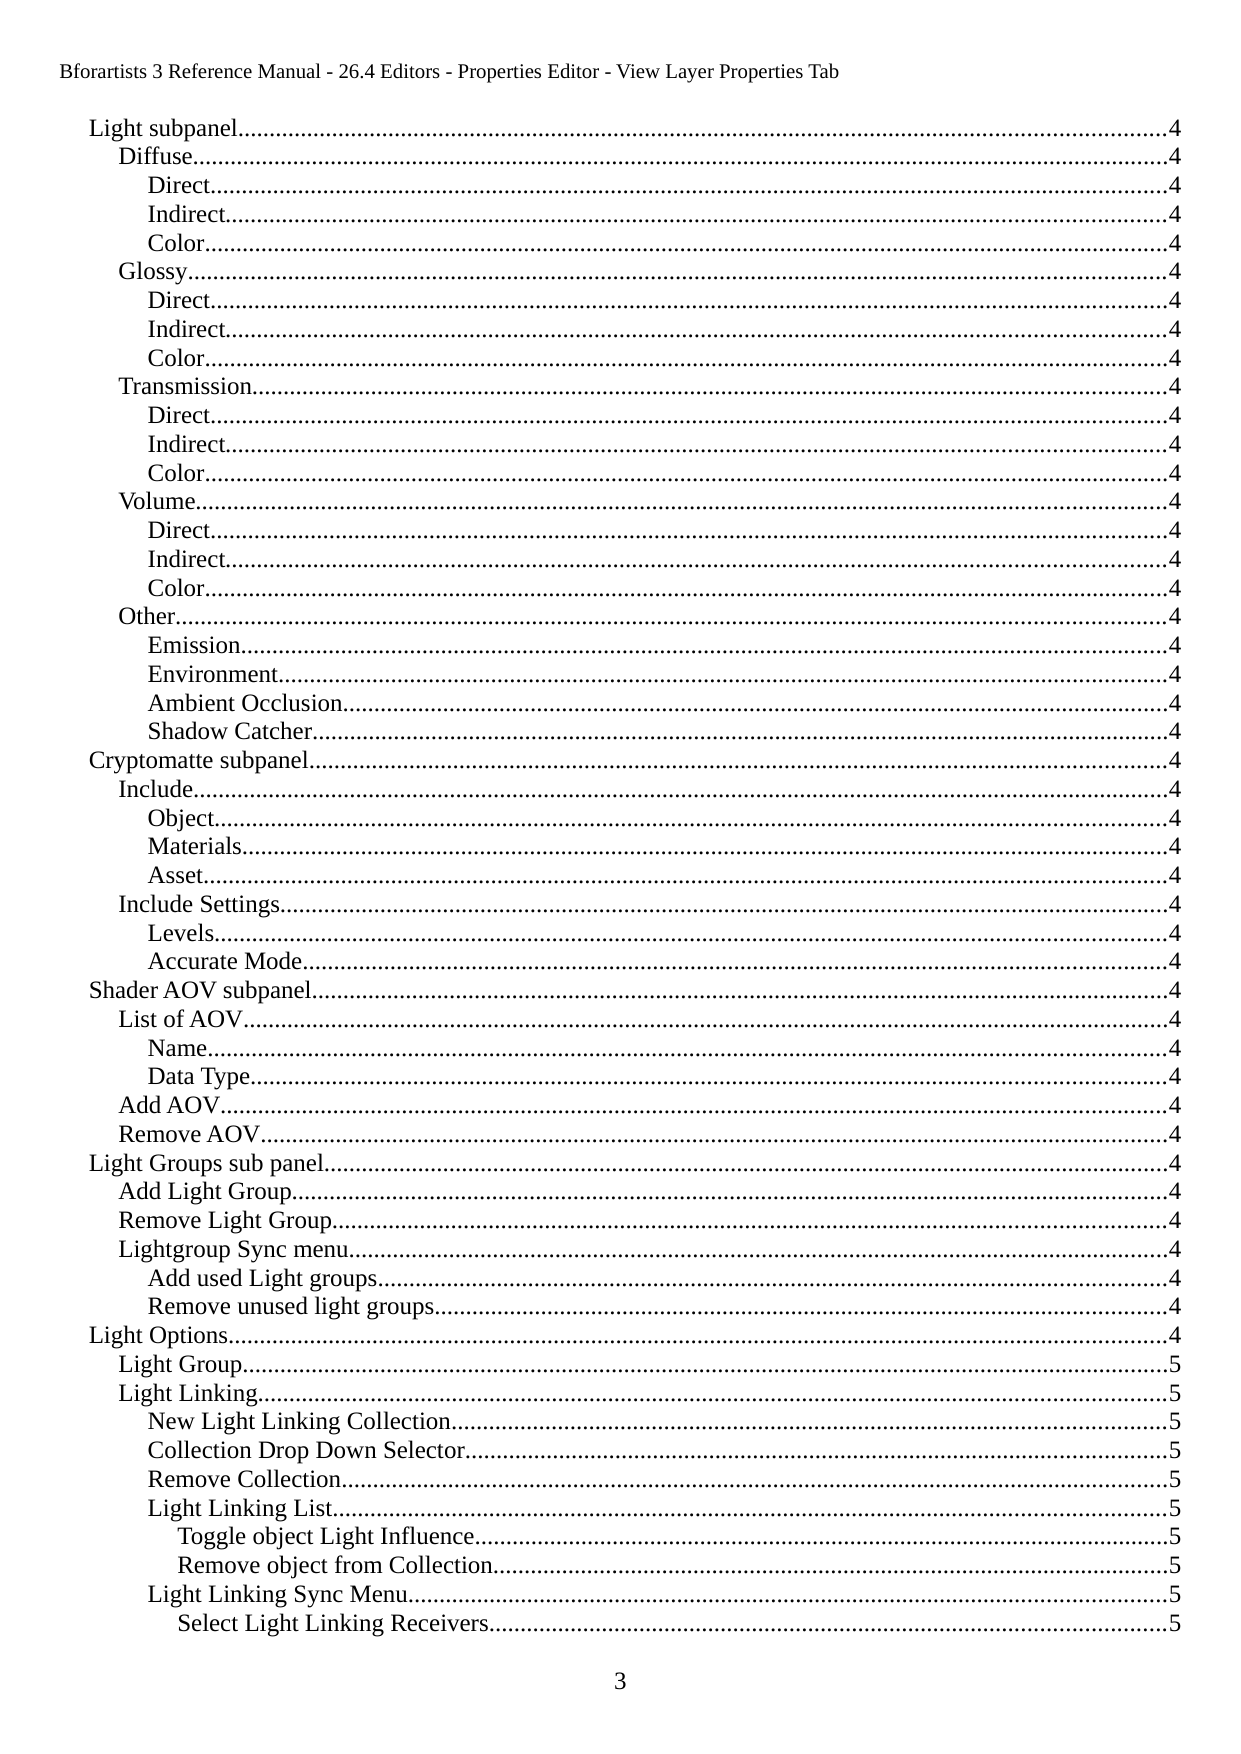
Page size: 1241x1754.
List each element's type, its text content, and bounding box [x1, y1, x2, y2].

text Color 4 [147, 458, 1181, 486]
text Cryptomatte subpanel 4 [88, 745, 1181, 774]
text Collection Drop Down Selector 5 [147, 1435, 1181, 1464]
text Accurate Mode 4 [147, 946, 1181, 975]
text Environment 4 [147, 659, 1181, 688]
text Emission 4 [147, 630, 1181, 659]
text Include Settings 4 [118, 889, 1181, 918]
text Direct 4 [147, 170, 1181, 199]
text Light Groups sub panel 4 [88, 1148, 1181, 1176]
text Data Type 4 [147, 1061, 1181, 1090]
text Add Light Group 4 [118, 1176, 1181, 1205]
text Volume 4 [118, 486, 1181, 515]
text Light subpanel 4 [88, 113, 1181, 141]
text Shadow Catcher 4 [147, 716, 1181, 745]
text Add AOV 4 [118, 1090, 1181, 1119]
text Indirect 4 [147, 429, 1181, 458]
text New Light Linking Collection 5 [147, 1406, 1181, 1435]
text Ambient Occlusion 4 [147, 688, 1181, 716]
text Include 4 [118, 774, 1181, 803]
text List of AOV 4 [118, 1004, 1181, 1033]
text Remove Collection 5 [147, 1464, 1181, 1493]
text Glossy 4 [118, 256, 1181, 285]
text Materials 4 [147, 831, 1181, 860]
text Direct 4 [147, 515, 1181, 544]
text Asset 4 [147, 860, 1181, 889]
text Name 4 [147, 1033, 1181, 1061]
text Remove AOV 4 [118, 1119, 1181, 1148]
text Light Linking List 5 [147, 1493, 1181, 1521]
text Indirect 4 [147, 199, 1181, 228]
text Other 4 [118, 601, 1181, 630]
text Levels 4 [147, 918, 1181, 946]
text Indirect 4 [147, 544, 1181, 573]
text Lightgroup Sync menu 4 [118, 1234, 1181, 1263]
text Color 4 [147, 343, 1181, 371]
text Select Light Linking Receivers 5 [177, 1608, 1181, 1636]
text Remove object from Collection 5 [177, 1550, 1181, 1579]
text Indirect 4 [147, 314, 1181, 343]
text Toggle object Light Influence 5 [177, 1521, 1181, 1550]
text Color 4 [147, 228, 1181, 256]
text Add used Light groups 4 [147, 1263, 1181, 1291]
text Transmission 4 [118, 371, 1181, 400]
text Direct 4 [147, 285, 1181, 314]
text Remove Light Group 4 [118, 1205, 1181, 1234]
text Object 4 [147, 803, 1181, 831]
text Color 4 [147, 573, 1181, 601]
text Shader AOV subpanel 4 [88, 975, 1181, 1004]
text Diffuse 4 [118, 141, 1181, 170]
text Light Linking Sync Menu 5 [147, 1579, 1181, 1608]
text Direct 4 [147, 400, 1181, 429]
text Light Linking 5 [118, 1378, 1181, 1406]
text Light Options 4 [88, 1320, 1181, 1349]
text Light Group 5 [118, 1349, 1181, 1378]
text Remove unused light groups 4 [147, 1291, 1181, 1320]
